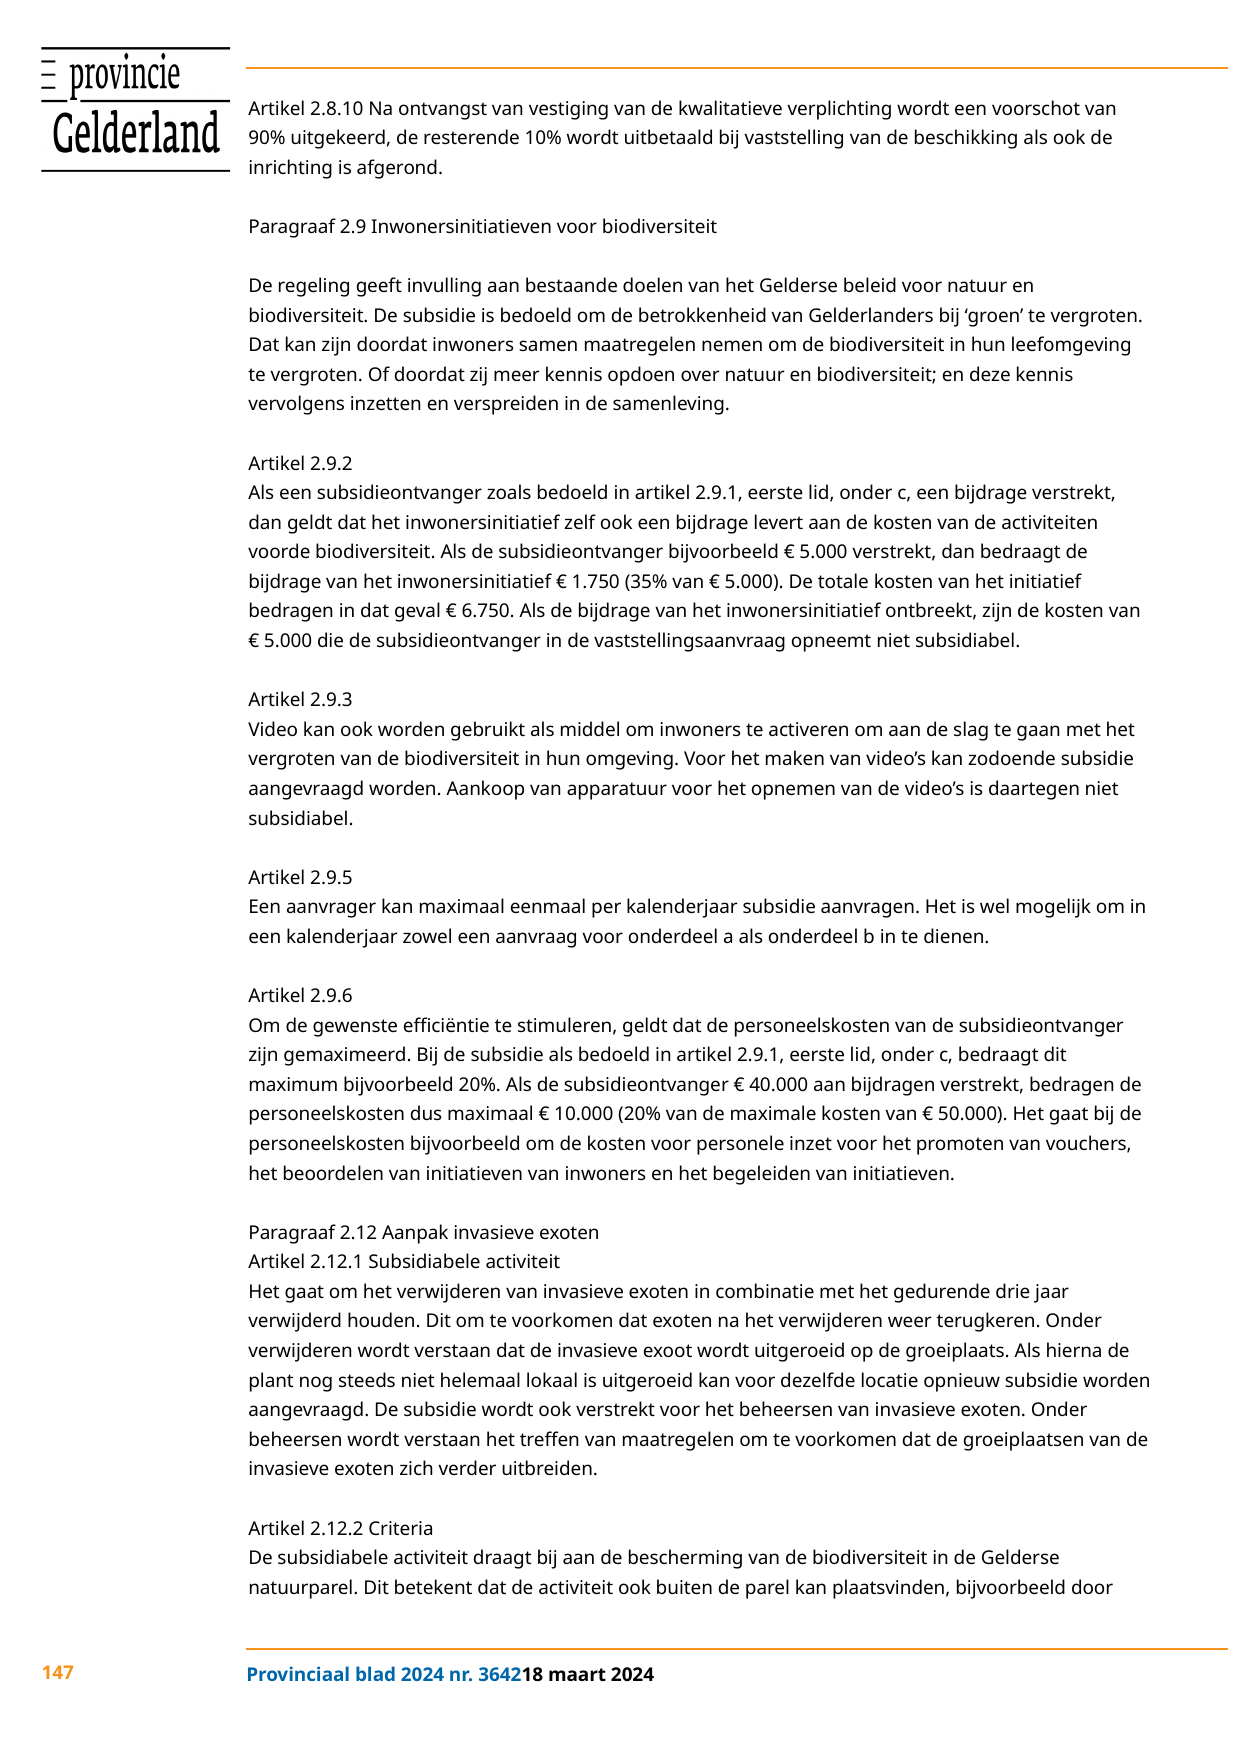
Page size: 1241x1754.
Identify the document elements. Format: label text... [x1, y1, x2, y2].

text Video kan ook worden gebruikt als middel om inwoners te activeren om aan de slag te gaan met het vergroten van de biodiversiteit in hun omgeving. Voor het maken van video’s kan zodoende subsidie aangevraagd worden. Aankoop van apparatuur voor het opnemen van de video’s is daartegen niet subsidiabel. [248, 716, 1152, 831]
text Paragraaf 2.12 Aanpak invasieve exoten [248, 1219, 1152, 1245]
text De subsidiabele activiteit draagt bij aan de bescherming van de biodiversiteit in de Gelderse natuurparel. Dit betekent dat de activiteit ook buiten de parel kan plaatsvinden, bijvoorbeeld door [248, 1544, 1152, 1600]
text Artikel 2.8.10 Na ontvangst van vestiging van de kwalitatieve verplichting wordt een voorschot van 90% uitgekeerd, de resterende 10% wordt uitbetaald bij vaststelling van de beschikking als ook de inrichting is afgerond. [248, 95, 1152, 180]
text De regeling geeft invulling aan bestaande doelen van het Gelderse beleid voor natuur en biodiversiteit. De subsidie is bedoeld om de betrokkenheid van Gelderlanders bij ‘groen’ te vergroten. Dat kan zijn doordat inwoners samen maatregelen nemen om de biodiversiteit in hun leefomgeving te vergroten. Of doordat zij meer kennis opdoen over natuur en biodiversiteit; en deze kennis vervolgens inzetten en verspreiden in de samenleving. [248, 272, 1152, 416]
text Om de gewenste efficiëntie te stimuleren, geldt dat de personeelskosten van de subsidieontvanger zijn gemaximeerd. Bij de subsidie als bedoeld in artikel 2.9.1, eerste lid, onder c, bedraagt dit maximum bijvoorbeeld 20%. Als de subsidieontvanger € 40.000 aan bijdragen verstrekt, bedragen de personeelskosten dus maximaal € 10.000 (20% van de maximale kosten van € 50.000). Het gaat bij de personeelskosten bijvoorbeeld om de kosten voor personele inzet voor het promoten van vouchers, het beoordelen van initiatieven van inwoners en het begeleiden van initiatieven. [248, 1012, 1152, 1186]
text Artikel 2.12.1 Subsidiabele activiteit [248, 1248, 1152, 1274]
text Het gaat om het verwijderen van invasieve exoten in combinatie met het gedurende drie jaar verwijderd houden. Dit om te voorkomen dat exoten na het verwijderen weer terugkeren. Onder verwijderen wordt verstaan dat de invasieve exoot wordt uitgeroeid op de groeiplaats. Als hierna de plant nog steeds niet helemaal lokaal is uitgeroeid kan voor dezelfde locatie opnieuw subsidie worden aangevraagd. De subsidie wordt ook verstrekt voor het beheersen van invasieve exoten. Onder beheersen wordt verstaan het treffen van maatregelen om te voorkomen dat de groeiplaatsen van de invasieve exoten zich verder uitbreiden. [248, 1278, 1152, 1481]
text Artikel 2.12.2 Criteria [248, 1515, 1152, 1541]
text Artikel 2.9.5 [248, 864, 1152, 890]
text Een aanvrager kan maximaal eenmaal per kalenderjaar subsidie aanvragen. Het is wel mogelijk om in een kalenderjaar zowel een aanvraag voor onderdeel a als onderdeel b in te dienen. [248, 893, 1152, 949]
text Paragraaf 2.9 Inwonersinitiatieven voor biodiversiteit [248, 213, 1152, 239]
picture [41, 47, 231, 172]
text Als een subsidieontvanger zoals bedoeld in artikel 2.9.1, eerste lid, onder c, een bijdrage verstrekt, dan geldt dat het inwonersinitiatief zelf ook een bijdrage levert aan de kosten van de activiteiten voorde biodiversiteit. Als de subsidieontvanger bijvoorbeeld € 5.000 verstrekt, dan bedraagt de bijdrage van het inwonersinitiatief € 1.750 (35% van € 5.000). De totale kosten van het initiatief bedragen in dat geval € 6.750. Als de bijdrage van het inwonersinitiatief ontbreekt, zijn de kosten van € 5.000 die de subsidieontvanger in de vaststellingsaanvraag opneemt niet subsidiabel. [248, 479, 1152, 653]
text Artikel 2.9.6 [248, 982, 1152, 1008]
text Artikel 2.9.3 [248, 686, 1152, 712]
text Artikel 2.9.2 [248, 450, 1152, 476]
